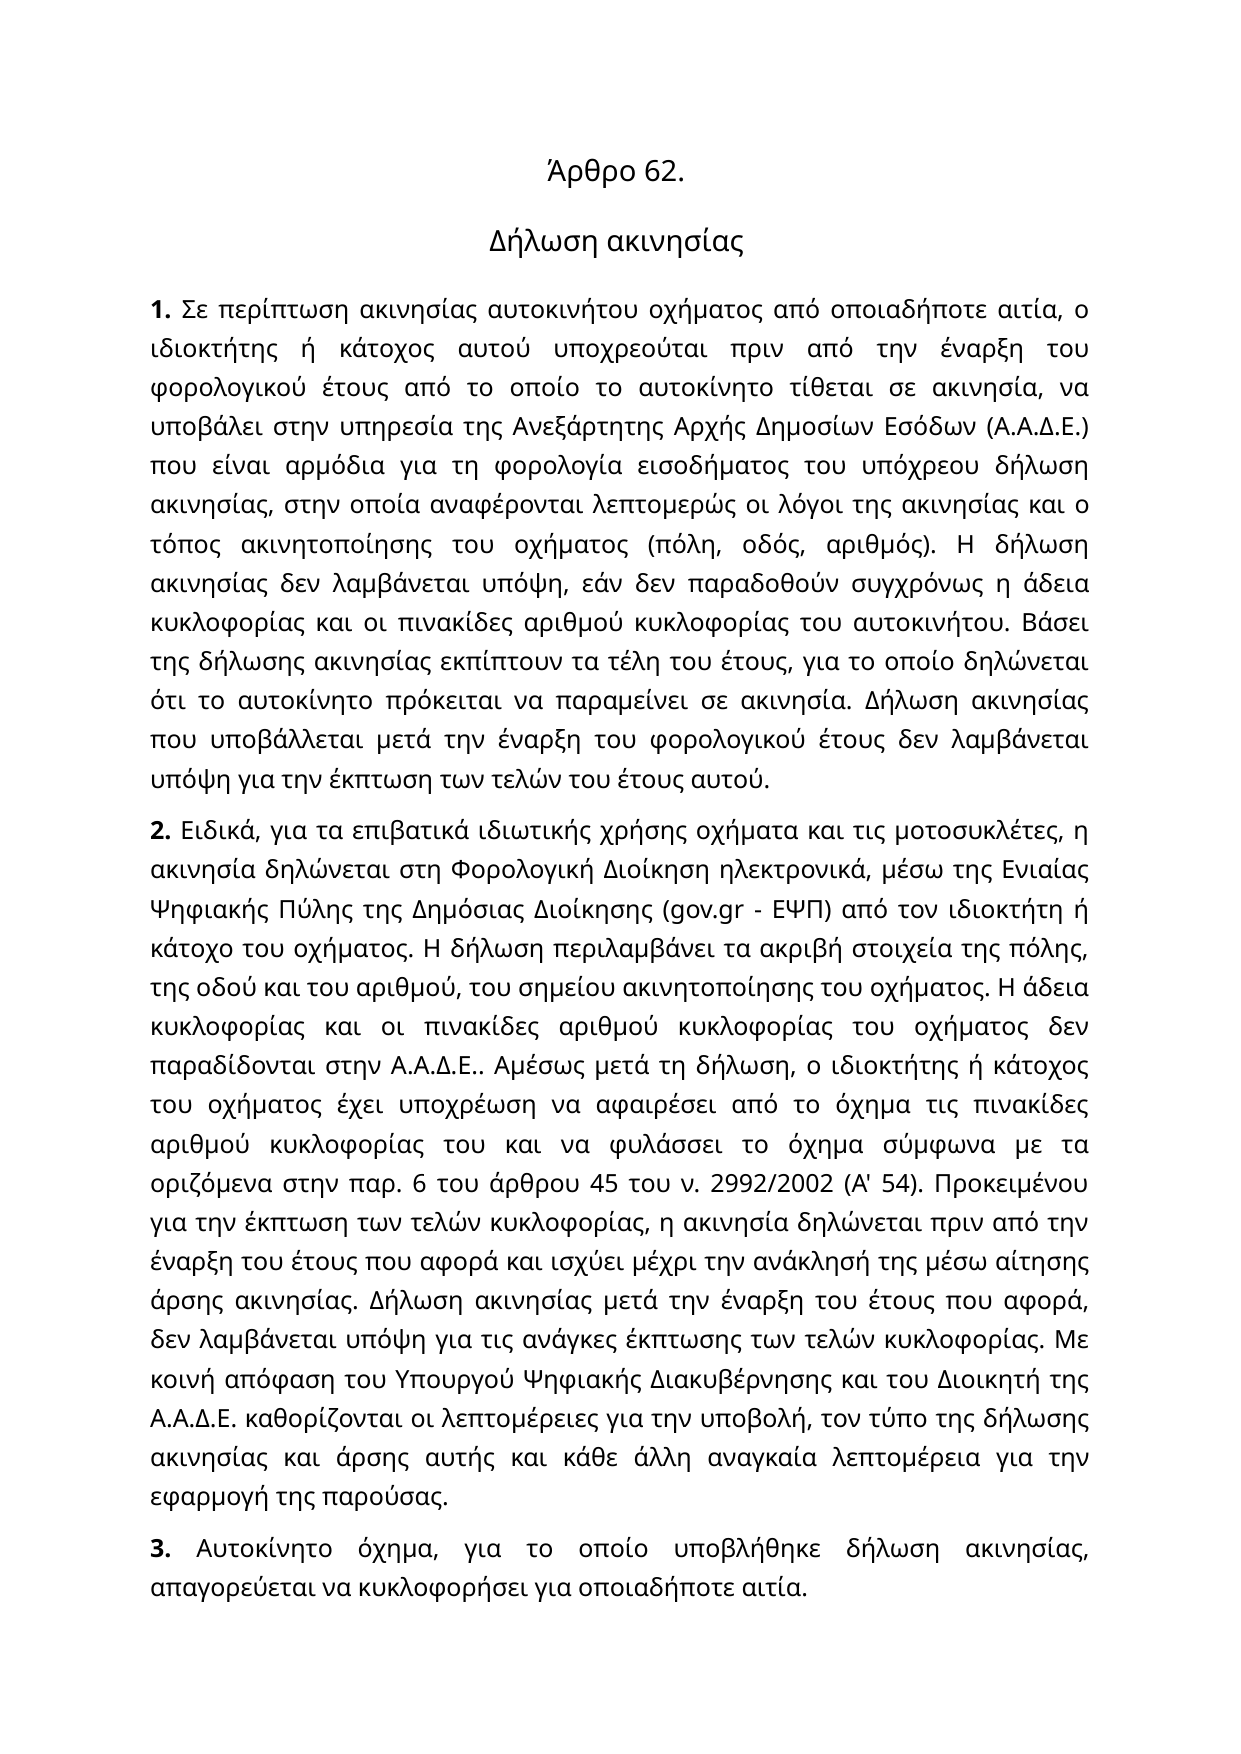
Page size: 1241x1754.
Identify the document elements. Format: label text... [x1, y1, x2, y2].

text 1. Σε περίπτωση ακινησίας αυτοκινήτου οχήματος από οποιαδήποτε αιτία, ο ιδιοκτήτης ή κάτοχος αυτού υποχρεούται πριν από την έναρξη του φορολογικού έτους από το οποίο το αυτοκίνητο τίθεται σε ακινησία, να υποβάλει στην υπηρεσία της Ανεξάρτητης Αρχής Δημοσίων Εσόδων (Α.Α.Δ.Ε.) που είναι αρμόδια για τη φορολογία εισοδήματος του υπόχρεου δήλωση ακινησίας, στην οποία αναφέρονται λεπτομερώς οι λόγοι της ακινησίας και ο τόπος ακινητοποίησης του οχήματος (πόλη, οδός, αριθμός). Η δήλωση ακινησίας δεν λαμβάνεται υπόψη, εάν δεν παραδοθούν συγχρόνως η άδεια κυκλοφορίας και οι πινακίδες αριθμού κυκλοφορίας του αυτοκινήτου. Βάσει της δήλωσης ακινησίας εκπίπτουν τα τέλη του έτους, για το οποίο δηλώνεται ότι το αυτοκίνητο πρόκειται να παραμείνει σε ακινησία. Δήλωση ακινησίας που υποβάλλεται μετά την έναρξη του φορολογικού έτους δεν λαμβάνεται υπόψη για την έκπτωση των τελών του έτους αυτού. [150, 291, 1090, 795]
text 3. Αυτοκίνητο όχημα, για το οποίο υποβλήθηκε δήλωση ακινησίας, απαγορεύεται να κυκλοφορήσει για οποιαδήποτε αιτία. [150, 1530, 1090, 1604]
subtitle Άρθρο 62. [150, 150, 1090, 190]
subtitle Δήλωση ακινησίας [150, 221, 1090, 260]
text 2. Ειδικά, για τα επιβατικά ιδιωτικής χρήσης οχήματα και τις μοτοσυκλέτες, η ακινησία δηλώνεται στη Φορολογική Διοίκηση ηλεκτρονικά, μέσω της Ενιαίας Ψηφιακής Πύλης της Δημόσιας Διοίκησης (gov.gr - ΕΨΠ) από τον ιδιοκτήτη ή κάτοχο του οχήματος. Η δήλωση περιλαμβάνει τα ακριβή στοιχεία της πόλης, της οδού και του αριθμού, του σημείου ακινητοποίησης του οχήματος. Η άδεια κυκλοφορίας και οι πινακίδες αριθμού κυκλοφορίας του οχήματος δεν παραδίδονται στην Α.Α.Δ.Ε.. Αμέσως μετά τη δήλωση, ο ιδιοκτήτης ή κάτοχος του οχήματος έχει υποχρέωση να αφαιρέσει από το όχημα τις πινακίδες αριθμού κυκλοφορίας του και να φυλάσσει το όχημα σύμφωνα με τα οριζόμενα στην παρ. 6 του άρθρου 45 του ν. 2992/2002 (Α' 54). Προκειμένου για την έκπτωση των τελών κυκλοφορίας, η ακινησία δηλώνεται πριν από την έναρξη του έτους που αφορά και ισχύει μέχρι την ανάκλησή της μέσω αίτησης άρσης ακινησίας. Δήλωση ακινησίας μετά την έναρξη του έτους που αφορά, δεν λαμβάνεται υπόψη για τις ανάγκες έκπτωσης των τελών κυκλοφορίας. Με κοινή απόφαση του Υπουργού Ψηφιακής Διακυβέρνησης και του Διοικητή της Α.Α.Δ.Ε. καθορίζονται οι λεπτομέρειες για την υποβολή, τον τύπο της δήλωσης ακινησίας και άρσης αυτής και κάθε άλλη αναγκαία λεπτομέρεια για την εφαρμογή της παρούσας. [150, 813, 1090, 1513]
